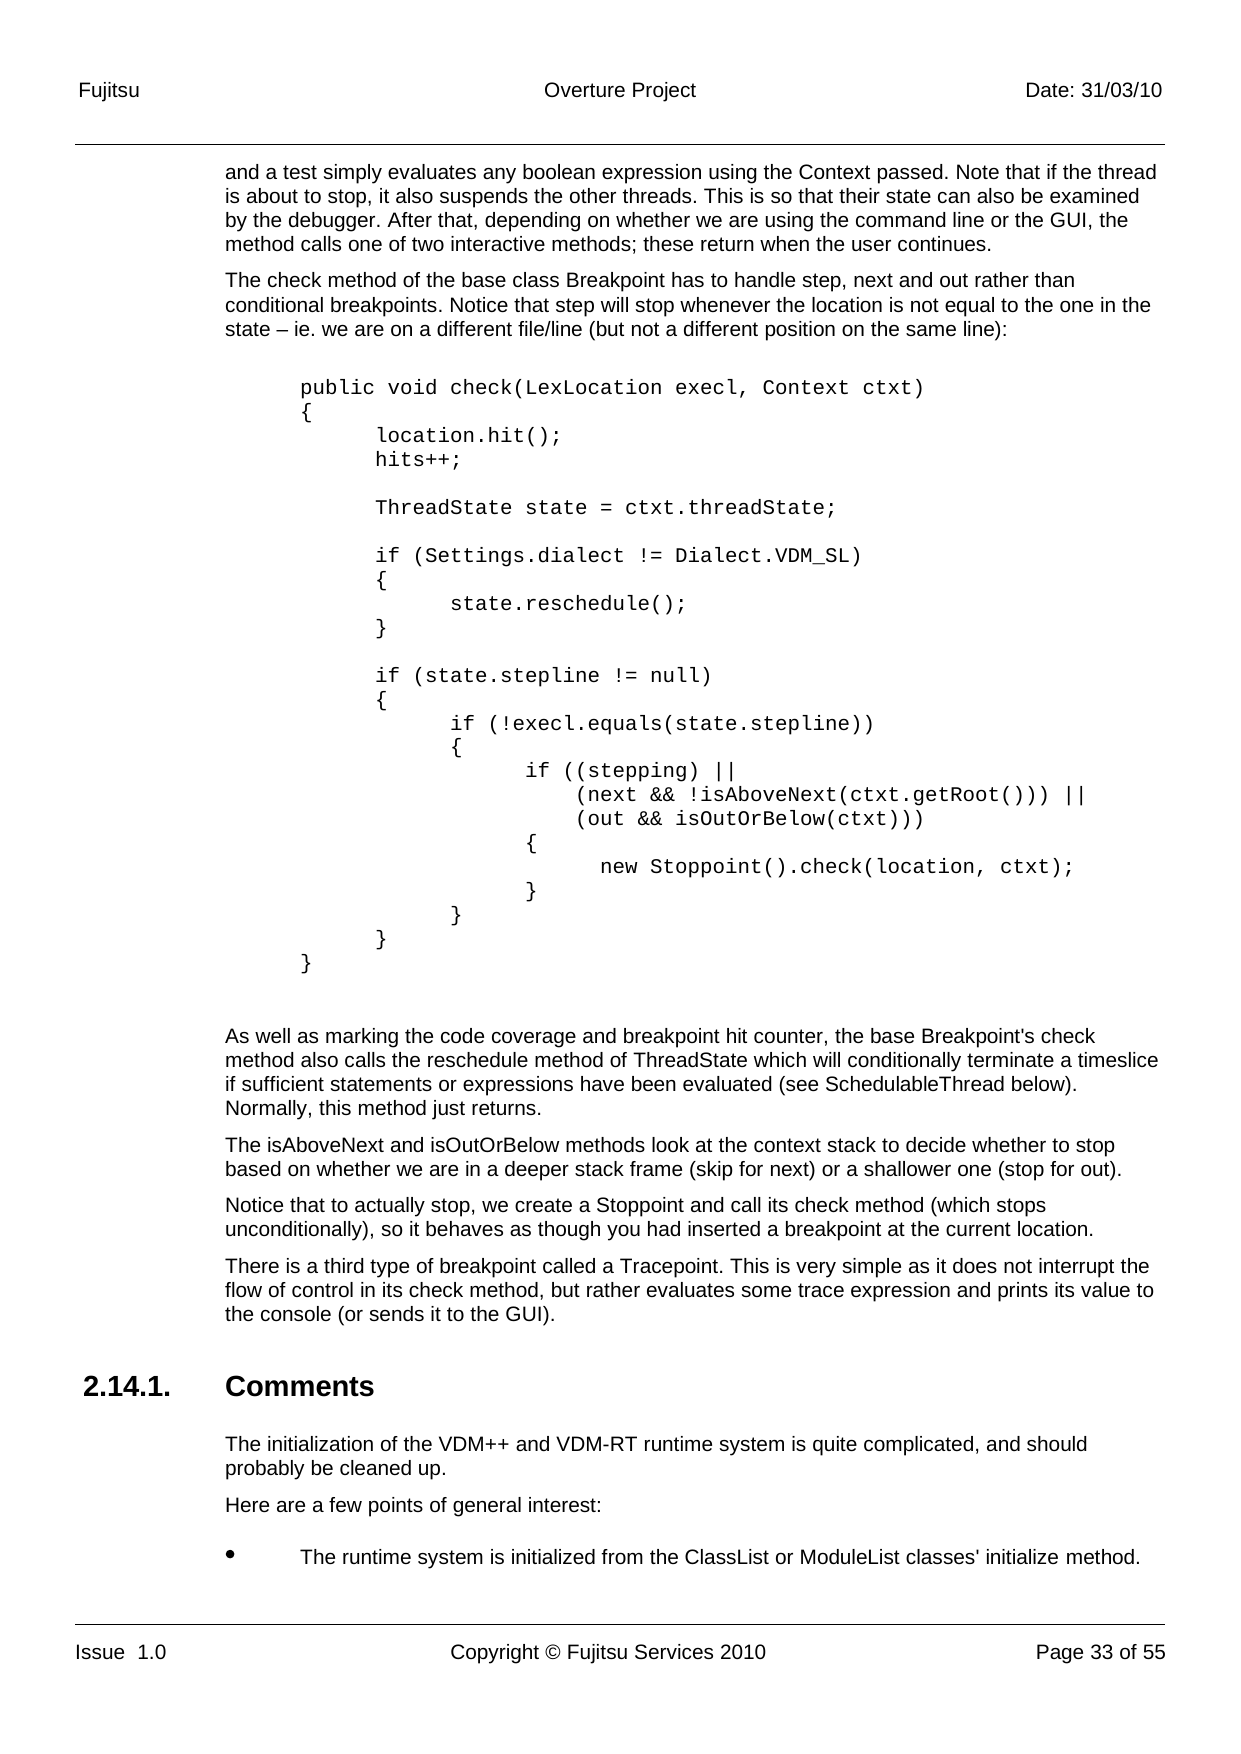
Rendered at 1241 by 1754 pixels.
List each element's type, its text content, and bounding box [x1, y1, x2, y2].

text if (!execl.equals(state.stepline)) [225, 712, 1165, 736]
text new Stoppoint().check(location, ctxt); [225, 856, 1165, 880]
text } [225, 617, 1165, 641]
text } [225, 904, 1165, 928]
text if ((stepping) || [225, 760, 1165, 784]
text There is a third type of breakpoint called a Tracepoint. This is very simple as it does not interrupt the flow of control in its check method, but rather evaluates some trace expression and prints its value to the console (or sends it to the GUI). [225, 1254, 1165, 1326]
list The runtime system is initialized from the ClassList or ModuleList classes' initialize method. [225, 1544, 1165, 1571]
subtitle Comments [75, 1369, 1165, 1402]
text The check method of the base class Breakpoint has to handle step, next and out rather than conditional breakpoints. Notice that step will stop whenever the location is not equal to the one in the state – ie. we are on a different file/line (but not a different position on the same line): [225, 268, 1165, 341]
text and a test simply evaluates any boolean expression using the Context passed. Note that if the thread is about to stop, it also suspends the other threads. This is so that their state can also be examined by the debugger. After that, depending on whether we are using the command line or the GUI, the method calls one of two interactive methods; these return when the user continues. [225, 160, 1165, 256]
text Notice that to actually stop, we create a Stoppoint and call its check method (which stops unconditionally), so it behaves as though you had inserted a breakpoint at the current location. [225, 1193, 1165, 1241]
text } [225, 952, 1165, 976]
text public void check(LexLocation execl, Context ctxt) [225, 377, 1165, 401]
text Here are a few points of general interest: [225, 1493, 1165, 1517]
text { [225, 688, 1165, 712]
text } [225, 928, 1165, 952]
text { [225, 736, 1165, 760]
text state.reschedule(); [225, 593, 1165, 617]
text ThreadState state = ctxt.threadState; [225, 497, 1165, 521]
text } [225, 880, 1165, 904]
text if (state.stepline != null) [225, 664, 1165, 688]
text { [225, 569, 1165, 593]
text As well as marking the code coverage and breakpoint hit counter, the base Breakpoint's check method also calls the reschedule method of ThreadState which will conditionally terminate a timeslice if sufficient statements or expressions have been evaluated (see SchedulableThread below). Normally, this method just returns. [225, 1024, 1165, 1120]
text hits++; [225, 449, 1165, 473]
text { [225, 832, 1165, 856]
text (next && !isAboveNext(ctxt.getRoot())) || [225, 784, 1165, 808]
text if (Settings.dialect != Dialect.VDM_SL) [225, 545, 1165, 569]
text The initialization of the VDM++ and VDM-RT runtime system is quite complicated, and should probably be cleaned up. [225, 1432, 1165, 1480]
text location.hit(); [225, 425, 1165, 449]
text The isAboveNext and isOutOrBelow methods look at the context stack to decide whether to stop based on whether we are in a deeper stack frame (skip for next) or a shallower one (stop for out). [225, 1133, 1165, 1181]
text (out && isOutOrBelow(ctxt))) [225, 808, 1165, 832]
text { [225, 401, 1165, 425]
